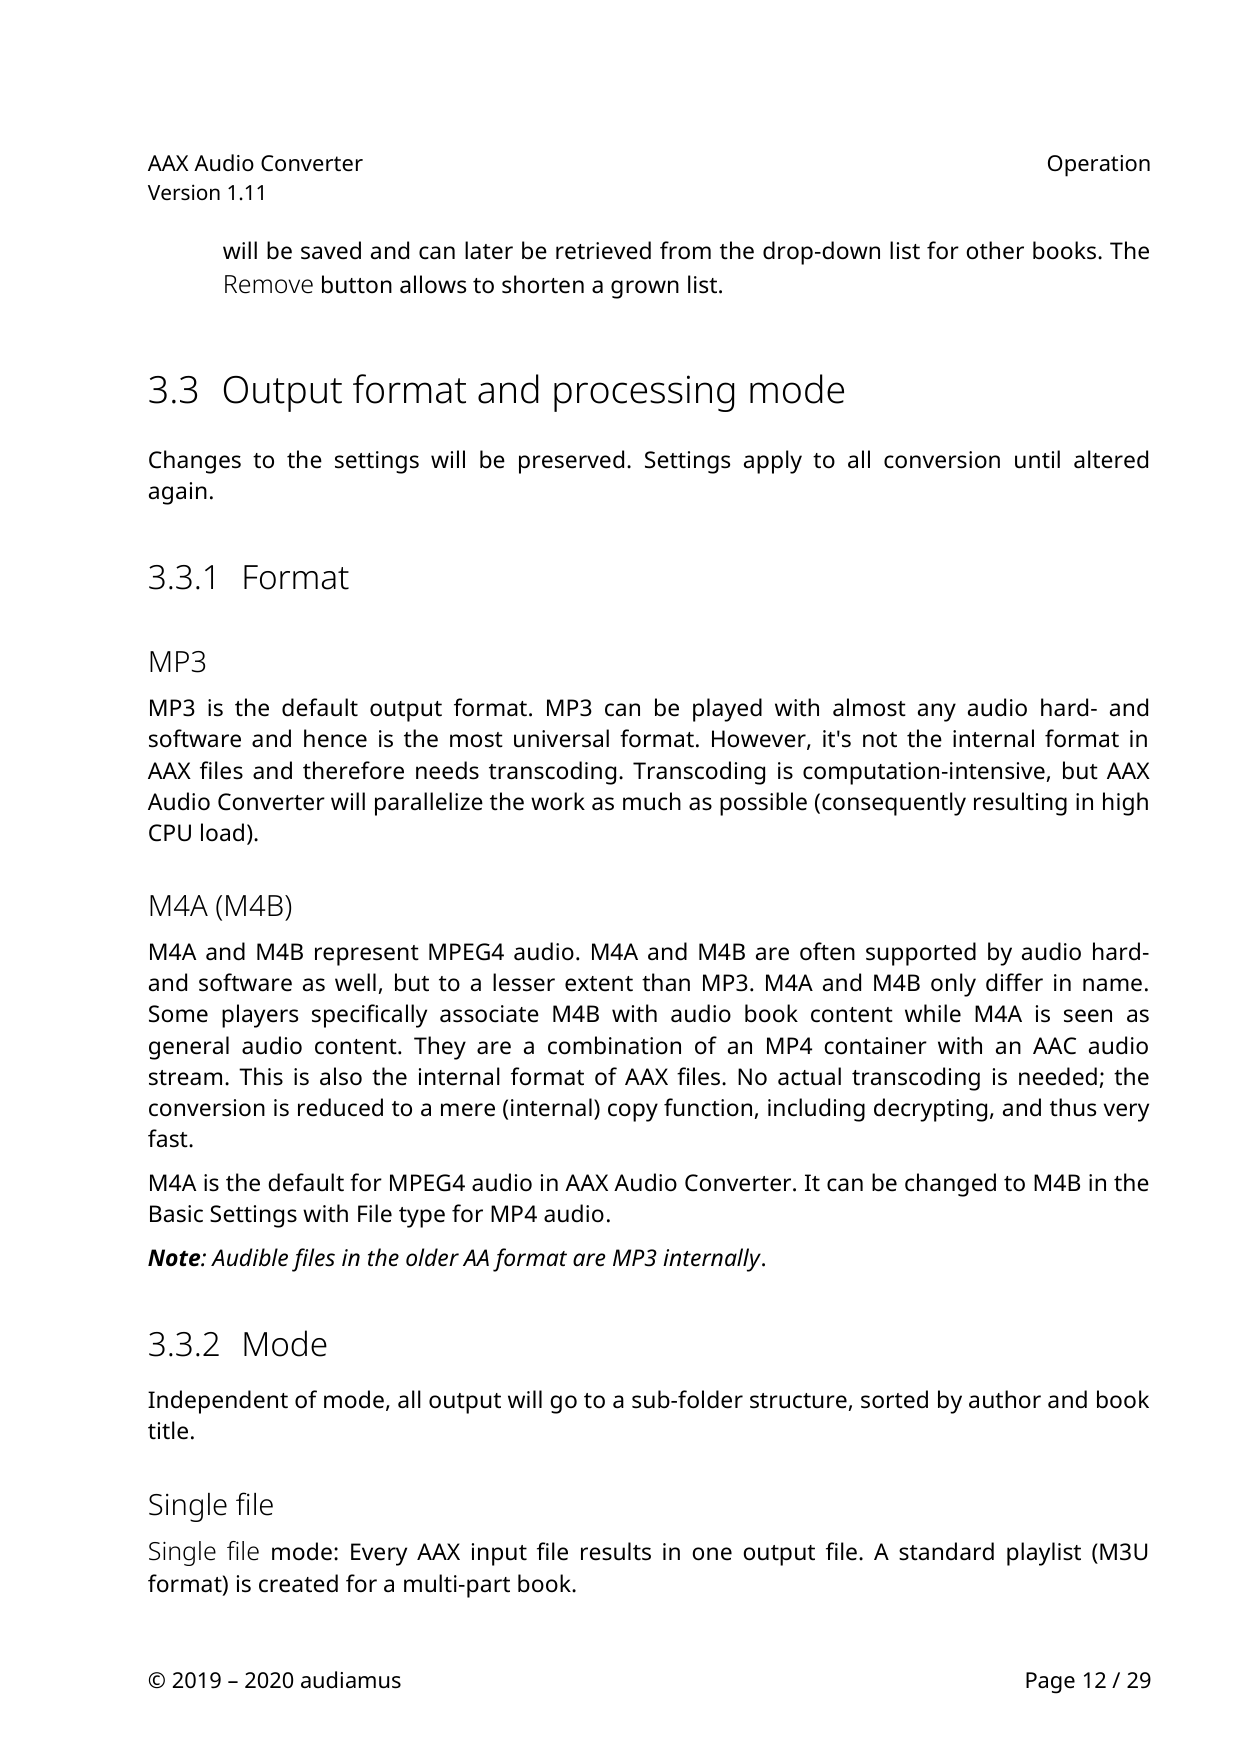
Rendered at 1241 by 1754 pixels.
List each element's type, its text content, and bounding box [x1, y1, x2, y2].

subtitle Single file [148, 1484, 1152, 1523]
subtitle MP3 [148, 642, 1152, 681]
text Single file mode: Every AAX input file results in one output file. A standard playlist (M3U format) is created for a multi-part book. [148, 1534, 1152, 1599]
subtitle Output format and processing mode [148, 363, 1152, 414]
text MP3 is the default output format. MP3 can be played with almost any audio hard- and software and hence is the most universal format. However, it's not the internal format in AAX files and therefore needs transcoding. Transcoding is computation-intensive, but AAX Audio Converter will parallelize the work as much as possible (consequently resulting in high CPU load). [148, 692, 1152, 848]
list will be saved and can later be retrieved from the drop-down list for other books. The Remove button allows to shorten a grown list. [185, 235, 1152, 301]
subtitle Format [148, 554, 1152, 599]
text Changes to the settings will be preserved. Settings apply to all conversion until altered again. [148, 444, 1152, 506]
text M4A is the default for MPEG4 audio in AAX Audio Converter. It can be changed to M4B in the Basic Settings with File type for MP4 audio. [148, 1167, 1152, 1229]
subtitle Mode [148, 1321, 1152, 1366]
subtitle M4A (M4B) [148, 886, 1152, 925]
text Note: Audible files in the older AA format are MP3 internally. [148, 1242, 1152, 1273]
text M4A and M4B represent MPEG4 audio. M4A and M4B are often supported by audio hard- and software as well, but to a lesser extent than MP3. M4A and M4B only differ in name. Some players specifically associate M4B with audio book content while M4A is seen as general audio content. They are a combination of an MP4 container with an AAC audio stream. This is also the internal format of AAX files. No actual transcoding is needed; the conversion is reduced to a mere (internal) copy function, including decrypting, and thus very fast. [148, 936, 1152, 1155]
text Independent of mode, all output will go to a sub-folder structure, sorted by author and book title. [148, 1384, 1152, 1446]
